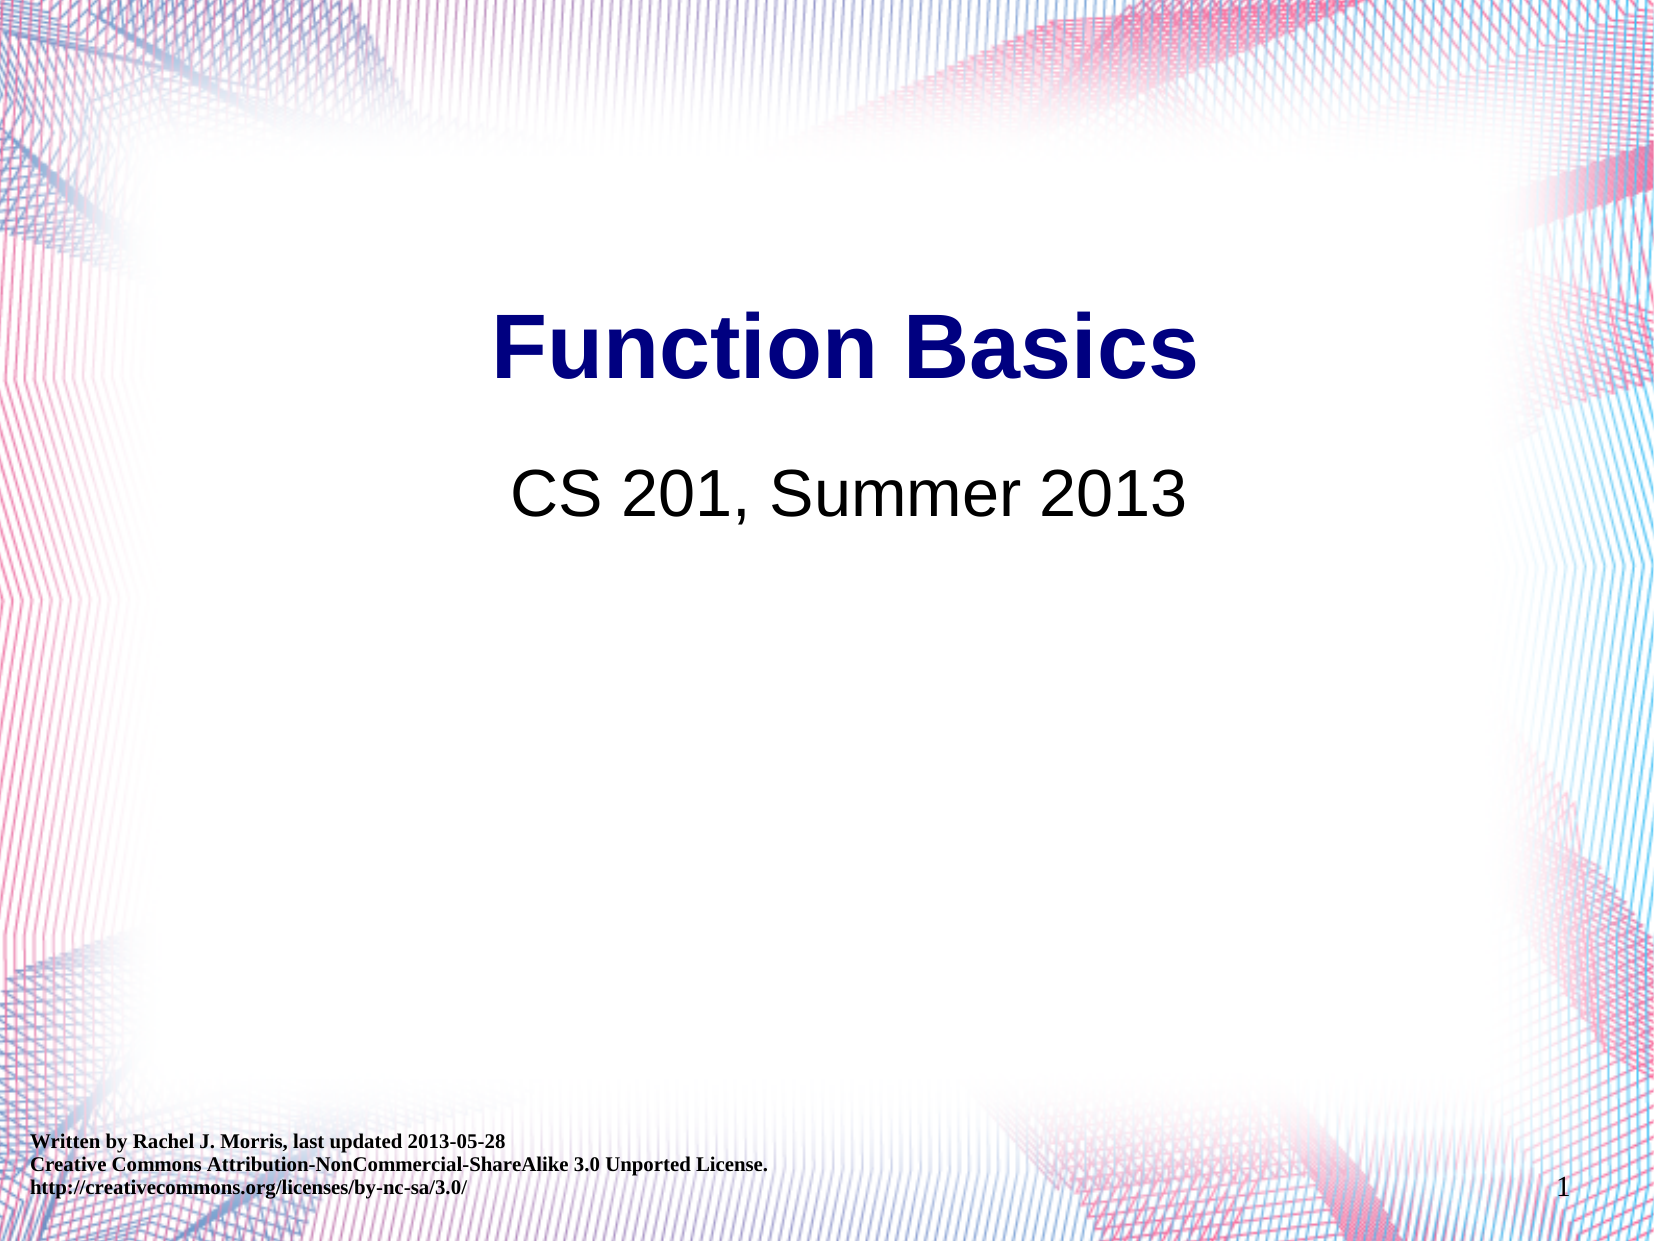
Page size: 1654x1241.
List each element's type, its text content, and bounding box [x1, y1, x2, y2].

title Function Basics [101, 242, 1591, 451]
picture [0, 0, 1654, 1241]
text_box CS 201, Summer 2013 [123, 438, 1576, 548]
